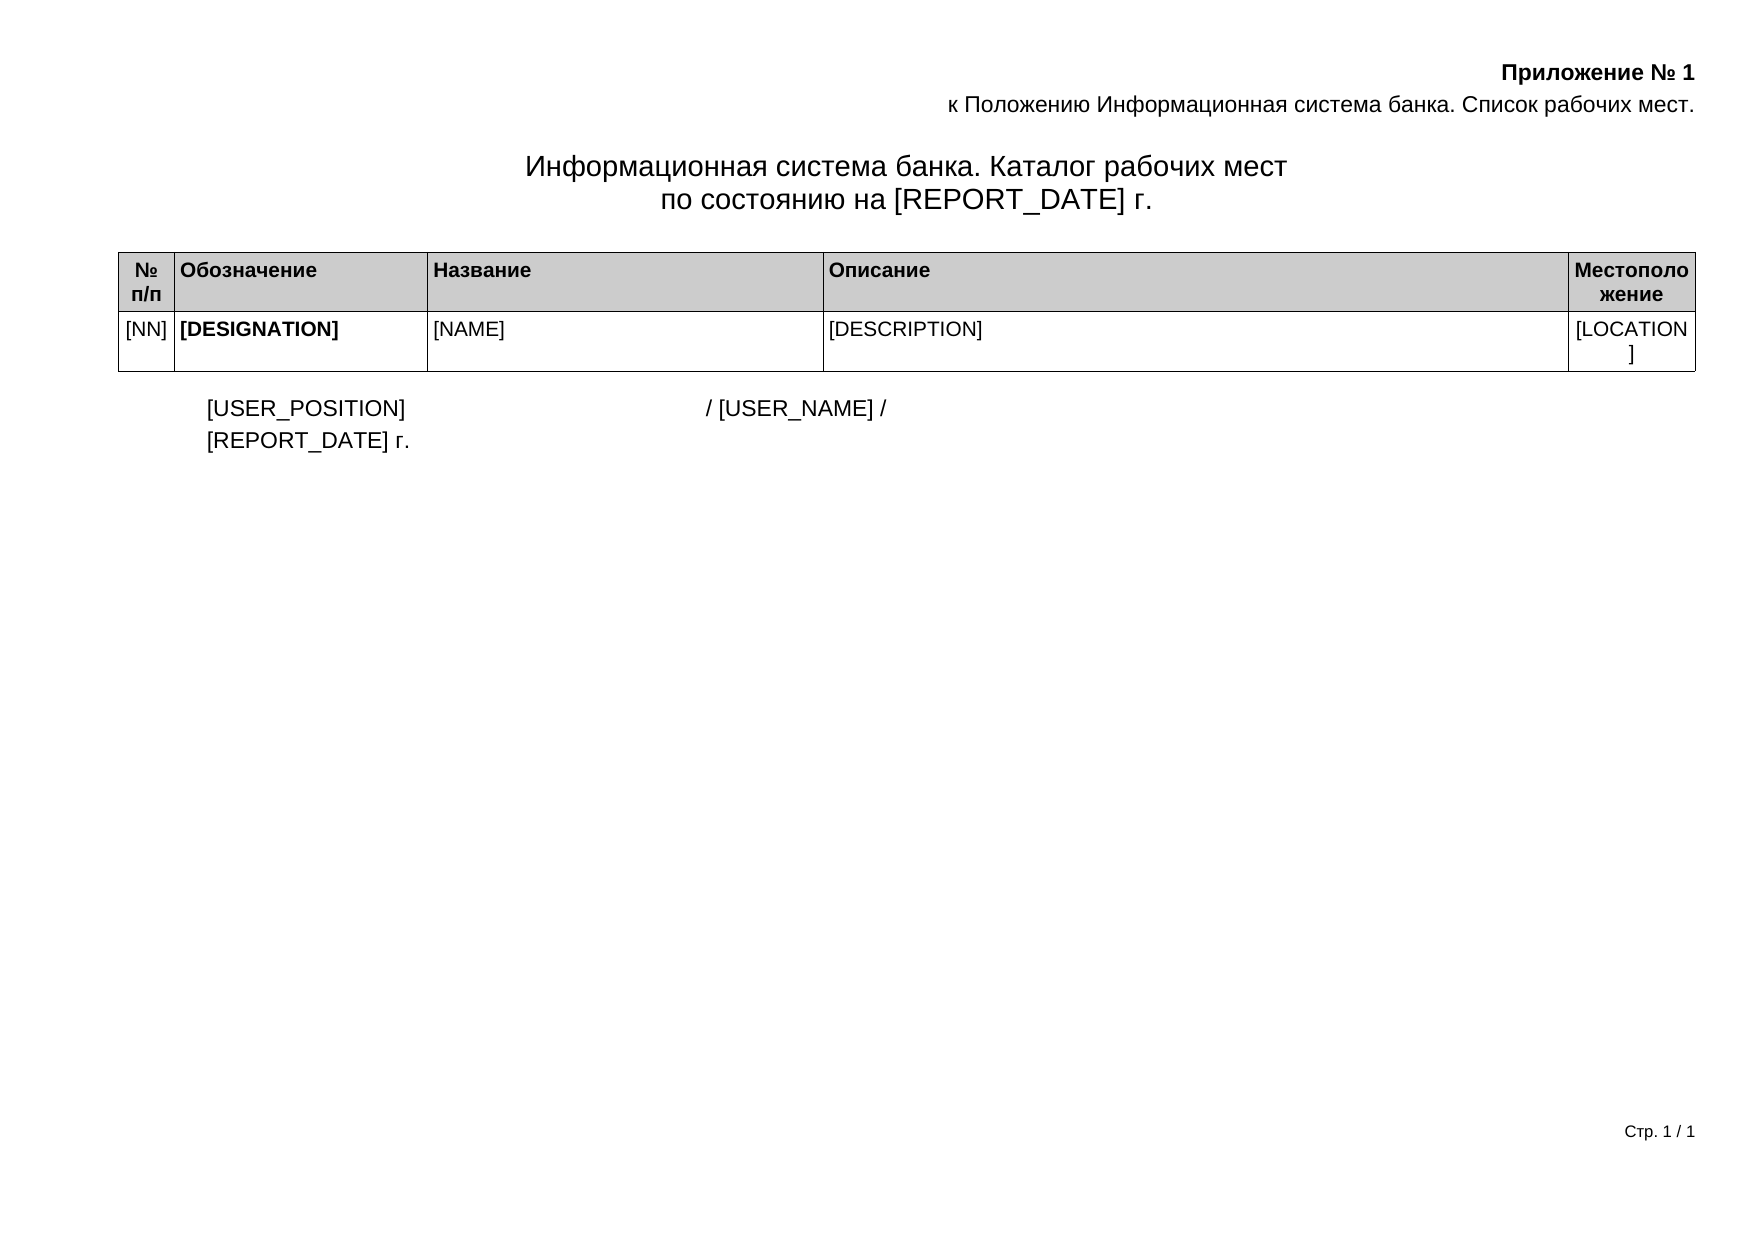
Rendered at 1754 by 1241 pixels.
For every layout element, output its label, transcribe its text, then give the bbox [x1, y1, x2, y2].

table_cell [DESIGNATION] [175, 312, 427, 371]
table_header Описание [824, 253, 1568, 311]
text Приложение № 1 [118, 59, 1695, 85]
subtitle Информационная система банка. Каталог рабочих мест по состоянию на [REPORT_DATE] г. [118, 149, 1695, 216]
table_header Местоположение [1569, 253, 1695, 311]
text [USER_POSITION] / [USER_NAME] / [118, 394, 1695, 421]
table_header № п/п [119, 253, 174, 311]
text к Положению Информационная система банка. Список рабочих мест. [118, 91, 1695, 118]
text [REPORT_DATE] г. [118, 427, 1695, 453]
table_cell [NAME] [428, 312, 823, 371]
table_cell [NN] [119, 312, 174, 371]
table_cell [DESCRIPTION] [824, 312, 1568, 371]
table_header Название [428, 253, 823, 311]
table_header Обозначение [175, 253, 427, 311]
table_cell [LOCATION] [1569, 312, 1695, 371]
